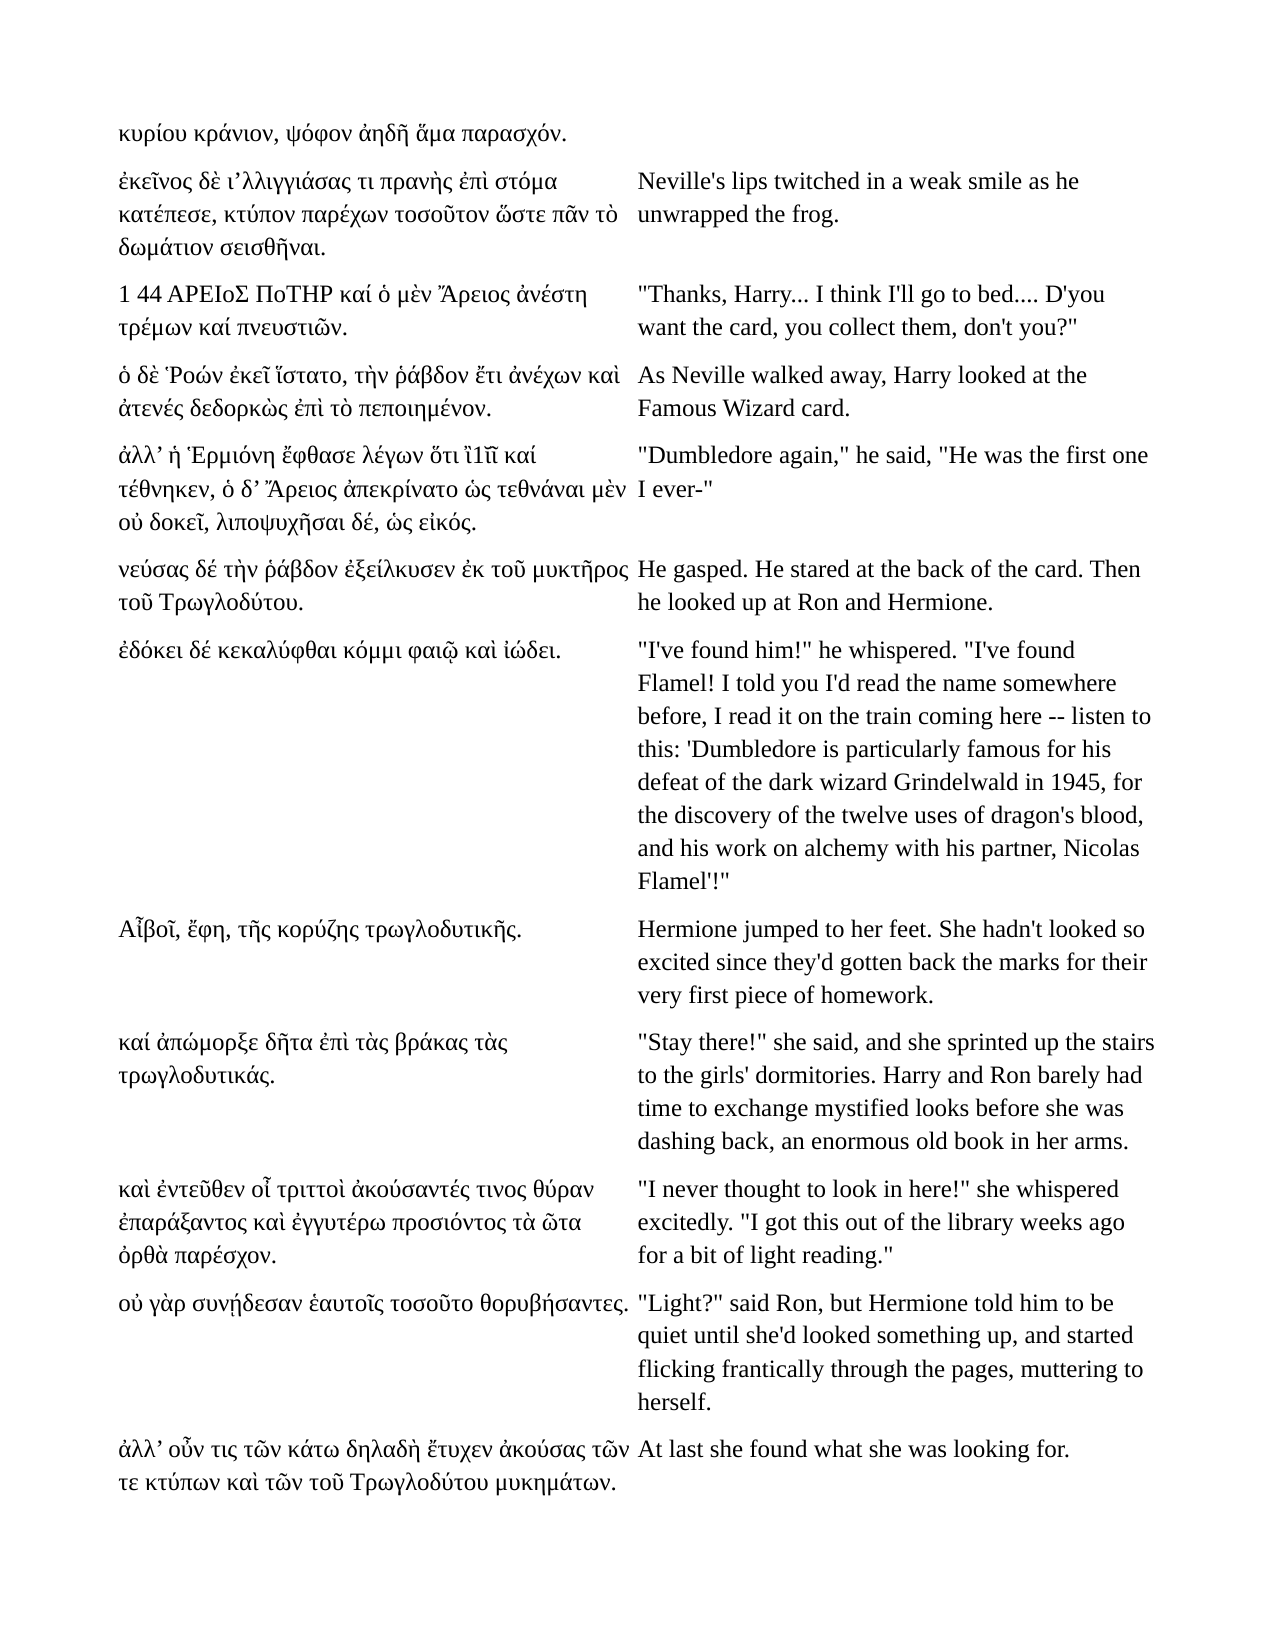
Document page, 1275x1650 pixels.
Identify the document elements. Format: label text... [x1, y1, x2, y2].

table_cell He gasped. He stared at the back of the card. Then he looked up at Ron and Hermione. [638, 554, 1157, 635]
table_cell "Thanks, Harry... I think I'll go to bed.... D'you want the card, you collect them, don't you?" [638, 279, 1157, 360]
table_cell [638, 118, 1157, 166]
table_cell ἀλλ’ οὖν τις τῶν κάτω δηλαδὴ ἔτυχεν ἀκούσας τῶν τε κτύπων καὶ τῶν τοῦ Τρωγλοδύτου μυκημάτων. [118, 1434, 637, 1515]
table_cell "Dumbledore again," he said, "He was the first one I ever-" [638, 441, 1157, 554]
table_cell Αἶβοῖ, ἔφη, τῆς κορύζης τρωγλοδυτικῆς. [118, 914, 637, 1027]
table_cell "Light?" said Ron, but Hermione told him to be quiet until she'd looked something up, and started flicking frantically through the pages, muttering to herself. [638, 1288, 1157, 1434]
table_cell "Stay there!" she said, and she sprinted up the stairs to the girls' dormitories. Harry and Ron barely had time to exchange mystified looks before she was dashing back, an enormous old book in her arms. [638, 1027, 1157, 1174]
table_cell καὶ ἐντεῦθεν οἶ τριττοὶ ἀκούσαντές τινος θύραν ἐπαράξαντος καὶ ἐγγυτέρω προσιόντος τὰ ῶτα ὀρθὰ παρέσχον. [118, 1174, 637, 1288]
table_cell "I never thought to look in here!" she whispered excitedly. "I got this out of the library weeks ago for a bit of light reading." [638, 1174, 1157, 1288]
table_cell κυρίου κράνιον, ψόφον ἀηδῆ ἅμα παρασχόν. [118, 118, 637, 166]
table_cell οὐ γὰρ συνῄδεσαν ἑαυτοῖς τοσοῦτο θορυβήσαντες. [118, 1288, 637, 1434]
table_cell ἐκεῖνος δὲ ι’λλιγγιάσας τι πρανὴς ἐπὶ στόμα κατέπεσε, κτύπον παρέχων τοσοῦτον ὥστε πᾶν τὸ δωμάτιον σεισθῆναι. [118, 166, 637, 279]
table_cell Neville's lips twitched in a weak smile as he unwrapped the frog. [638, 166, 1157, 279]
table_cell ἀλλ’ ἡ Ἑρμιόνη ἔφθασε λέγων ὅτι ἲ1ῐῖ καί τέθνηκεν, ὁ δ’ Ἄρειος ἀπεκρίνατο ὡς τεθνάναι μὲν οὐ δοκεῖ, λιποψυχῆσαι δέ, ὡς εἰκός. [118, 441, 637, 554]
table_cell "I've found him!" he whispered. "I've found Flamel! I told you I'd read the name somewhere before, I read it on the train coming here -- listen to this: 'Dumbledore is particularly famous for his defeat of the dark wizard Grindelwald in 1945, for the discovery of the twelve uses of dragon's blood, and his work on alchemy with his partner, Nicolas Flamel'!" [638, 635, 1157, 914]
table_cell 1 44 ΑΡΕΙοΣ ΠοΤΗΡ καί ὁ μὲν Ἄρειος ἀνέστη τρέμων καί πνευστιῶν. [118, 279, 637, 360]
table_cell As Neville walked away, Harry looked at the Famous Wizard card. [638, 360, 1157, 441]
table_cell ὁ δὲ Ῥοών ἐκεῖ ἵστατο, τὴν ῥάβδον ἔτι ἀνέχων καὶ ἀτενές δεδορκὼς ἐπὶ τὸ πεποιημένον. [118, 360, 637, 441]
table_cell νεύσας δέ τὴν ῥάβδον ἐξείλκυσεν ἐκ τοῦ μυκτῆρος τοῦ Τρωγλοδύτου. [118, 554, 637, 635]
table_cell At last she found what she was looking for. [638, 1434, 1157, 1515]
table_cell καί ἀπώμορξε δῆτα ἐπὶ τὰς βράκας τὰς τρωγλοδυτικάς. [118, 1027, 637, 1174]
table_cell ἐδόκει δέ κεκαλύφθαι κόμμι φαιῷ καὶ ἰώδει. [118, 635, 637, 914]
table_cell Hermione jumped to her feet. She hadn't looked so excited since they'd gotten back the marks for their very first piece of homework. [638, 914, 1157, 1027]
